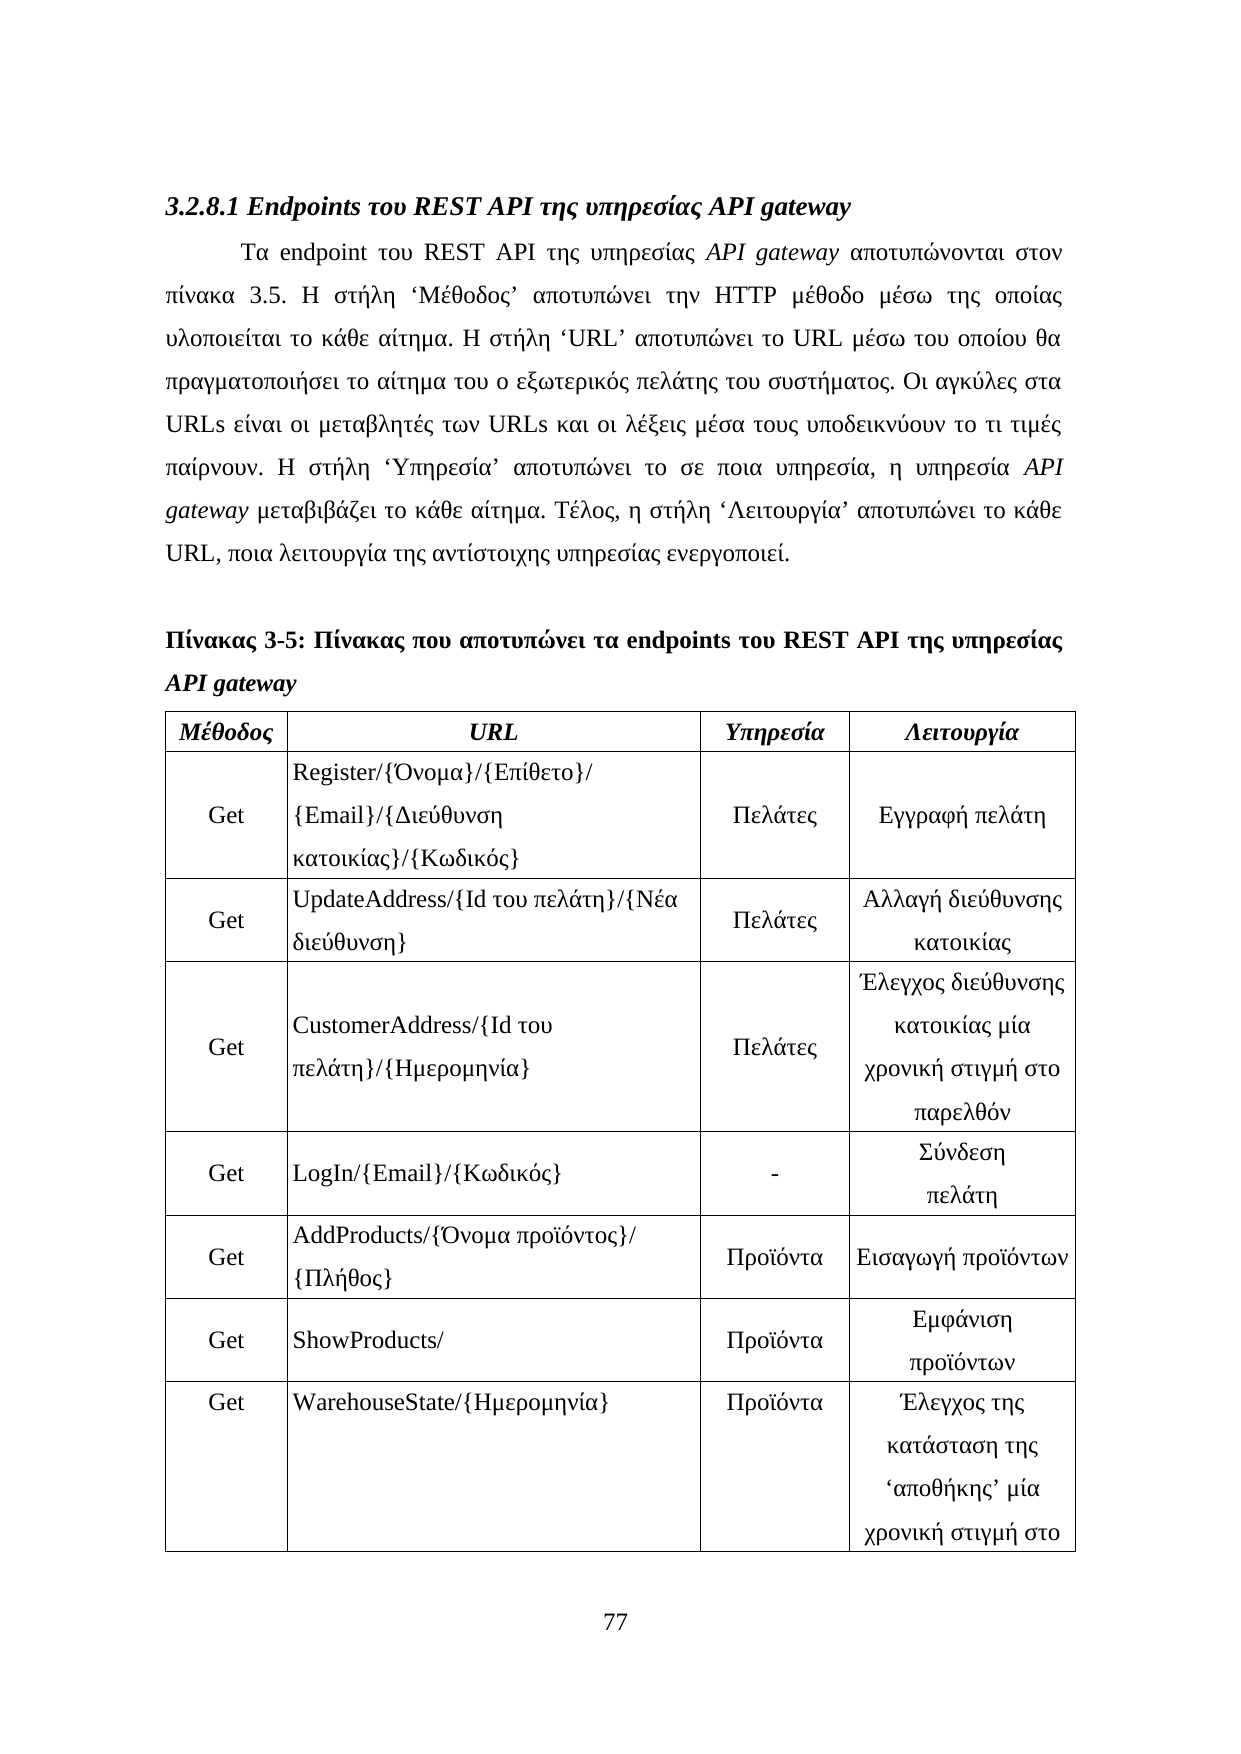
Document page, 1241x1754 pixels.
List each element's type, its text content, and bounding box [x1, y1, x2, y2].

table_cell Πελάτες [701, 752, 849, 878]
table_cell LogIn/{Email}/{Κωδικός} [288, 1132, 700, 1214]
text Πίνακας 3-5: Πίνακας που αποτυπώνει τα endpoints του REST API της υπηρεσίας API gateway [165, 625, 1063, 697]
table_header URL [288, 712, 700, 751]
table_cell Προϊόντα [701, 1299, 849, 1381]
table_cell Έλεγχος της κατάσταση της ‘αποθήκης’ μία χρονική στιγμή στο [850, 1382, 1075, 1551]
table_cell Αλλαγή διεύθυνσης κατοικίας [850, 879, 1075, 961]
table_cell Get [166, 1216, 287, 1298]
table_header Υπηρεσία [701, 712, 849, 751]
table_cell Get [166, 1382, 287, 1551]
table_cell Register/{Όνομα}/{Επίθετο}/{Email}/{Διεύθυνση κατοικίας}/{Κωδικός} [288, 752, 700, 878]
table_cell UpdateAddress/{Id του πελάτη}/{Νέα διεύθυνση} [288, 879, 700, 961]
table_cell Προϊόντα [701, 1382, 849, 1551]
table_cell Εμφάνιση προϊόντων [850, 1299, 1075, 1381]
table_cell Εισαγωγή προϊόντων [850, 1216, 1075, 1298]
table_cell ShowProducts/ [288, 1299, 700, 1381]
table_cell CustomerAddress/{Id του πελάτη}/{Ημερομηνία} [288, 962, 700, 1131]
table_cell Get [166, 962, 287, 1131]
table_cell - [701, 1132, 849, 1214]
table_cell Προϊόντα [701, 1216, 849, 1298]
table_cell Get [166, 1132, 287, 1214]
table_cell Σύνδεση πελάτη [850, 1132, 1075, 1214]
table_cell AddProducts/{Όνομα προϊόντος}/ {Πλήθος} [288, 1216, 700, 1298]
table_cell Get [166, 879, 287, 961]
table_cell WarehouseState/{Ημερομηνία} [288, 1382, 700, 1551]
table_header Μέθοδος [166, 712, 287, 751]
table_cell Πελάτες [701, 879, 849, 961]
table_cell Get [166, 1299, 287, 1381]
text Τα endpoint του REST API της υπηρεσίας API gateway αποτυπώνονται στον πίνακα 3.5. Η στήλη ‘Μέθοδος’ αποτυπώνει την HTTP μέθοδο μέσω της οποίας υλοποιείται το κάθε αίτημα. Η στήλη ‘URL’ αποτυπώνει το URL μέσω του οποίου θα πραγματοποιήσει το αίτημα του ο εξωτερικός πελάτης του συστήματος. Οι αγκύλες στα URLs είναι οι μεταβλητές των URLs και οι λέξεις μέσα τους υποδεικνύουν το τι τιμές παίρνουν. Η στήλη ‘Υπηρεσία’ αποτυπώνει το σε ποια υπηρεσία, η υπηρεσία API gateway μεταβιβάζει το κάθε αίτημα. Τέλος, η στήλη ‘Λειτουργία’ αποτυπώνει το κάθε URL, ποια λειτουργία της αντίστοιχης υπηρεσίας ενεργοποιεί. [165, 237, 1063, 567]
table_cell Πελάτες [701, 962, 849, 1131]
table_header Λειτουργία [850, 712, 1075, 751]
table_cell Εγγραφή πελάτη [850, 752, 1075, 878]
subtitle 3.2.8.1 Endpoints του REST API της υπηρεσίας API gateway [165, 190, 1063, 221]
table_cell Get [166, 752, 287, 878]
table_cell Έλεγχος διεύθυνσης κατοικίας μία χρονική στιγμή στο παρελθόν [850, 962, 1075, 1131]
